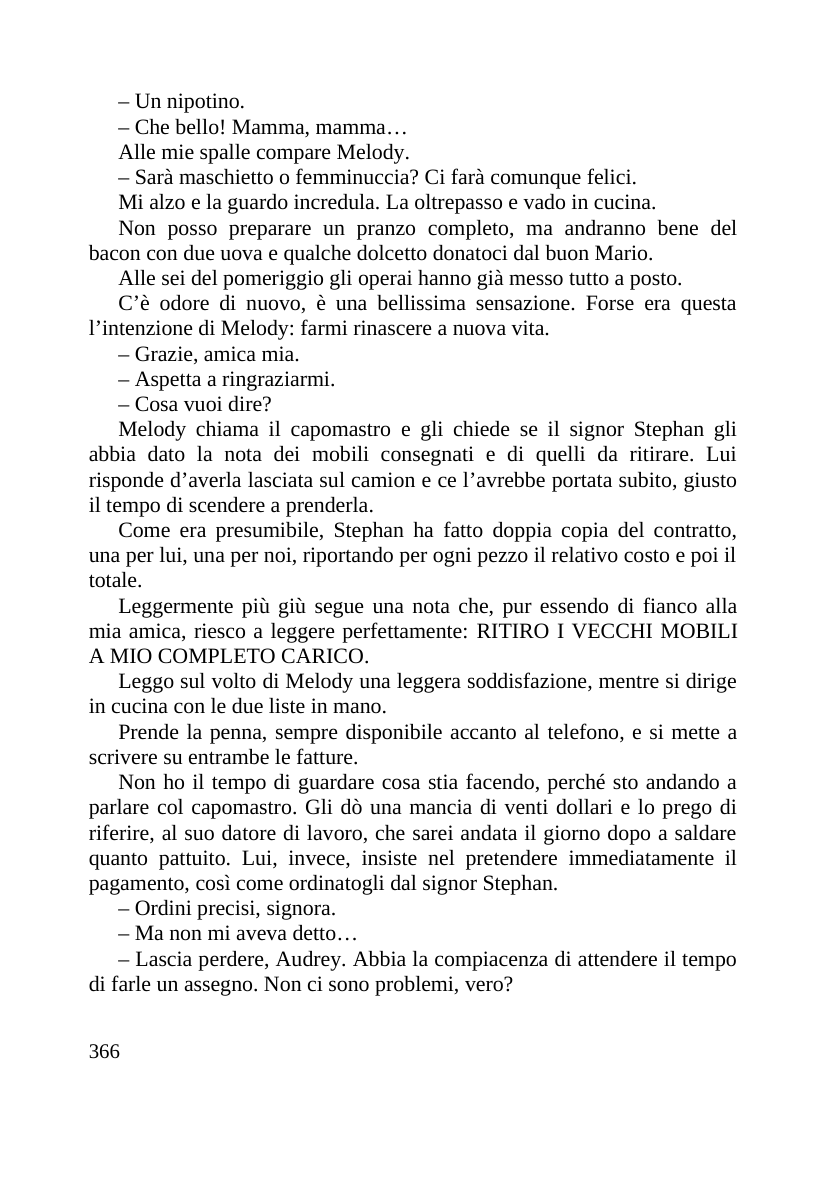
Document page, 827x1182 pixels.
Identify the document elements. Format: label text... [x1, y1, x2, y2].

text – Lascia perdere, Audrey. Abbia la compiacenza di attendere il tempo di farle un assegno. Non ci sono problemi, vero? [88, 946, 738, 996]
text – Ma non mi aveva detto… [88, 920, 738, 946]
text – Un nipotino. [88, 88, 738, 114]
text Melody chiama il capomastro e gli chiede se il signor Stephan gli abbia dato la nota dei mobili consegnati e di quelli da ritirare. Lui risponde d’averla lasciata sul camion e ce l’avrebbe portata subito, giusto il tempo di scendere a prenderla. [88, 416, 738, 517]
text C’è odore di nuovo, è una bellissima sensazione. Forse era questa l’intenzione di Melody: farmi rinascere a nuova vita. [88, 290, 738, 341]
text Non ho il tempo di guardare cosa stia facendo, perché sto andando a parlare col capomastro. Gli dò una mancia di venti dollari e lo prego di riferire, al suo datore di lavoro, che sarei andata il giorno dopo a saldare quanto pattuito. Lui, invece, insiste nel pretendere immediatamente il pagamento, così come ordinatogli dal signor Stephan. [88, 769, 738, 895]
text – Aspetta a ringraziarmi. [88, 366, 738, 391]
text Prende la penna, sempre disponibile accanto al telefono, e si mette a scrivere su entrambe le fatture. [88, 719, 738, 769]
text Leggo sul volto di Melody una leggera soddisfazione, mentre si dirige in cucina con le due liste in mano. [88, 668, 738, 719]
text Alle mie spalle compare Melody. [88, 139, 738, 164]
text Non posso preparare un pranzo completo, ma andranno bene del bacon con due uova e qualche dolcetto donatoci dal buon Mario. [88, 214, 738, 265]
text Mi alzo e la guardo incredula. La oltrepasso e vado in cucina. [88, 189, 738, 214]
text Come era presumibile, Stephan ha fatto doppia copia del contratto, una per lui, una per noi, riportando per ogni pezzo il relativo costo e poi il totale. [88, 517, 738, 593]
text Leggermente più giù segue una nota che, pur essendo di fianco alla mia amica, riesco a leggere perfettamente: ritiro i vecchi mobili a mio completo carico. [88, 593, 738, 668]
text – Sarà maschietto o femminuccia? Ci farà comunque felici. [88, 164, 738, 189]
text – Grazie, amica mia. [88, 341, 738, 366]
text Alle sei del pomeriggio gli operai hanno già messo tutto a posto. [88, 265, 738, 290]
text – Cosa vuoi dire? [88, 391, 738, 416]
text – Che bello! Mamma, mamma… [88, 114, 738, 139]
text – Ordini precisi, signora. [88, 895, 738, 920]
